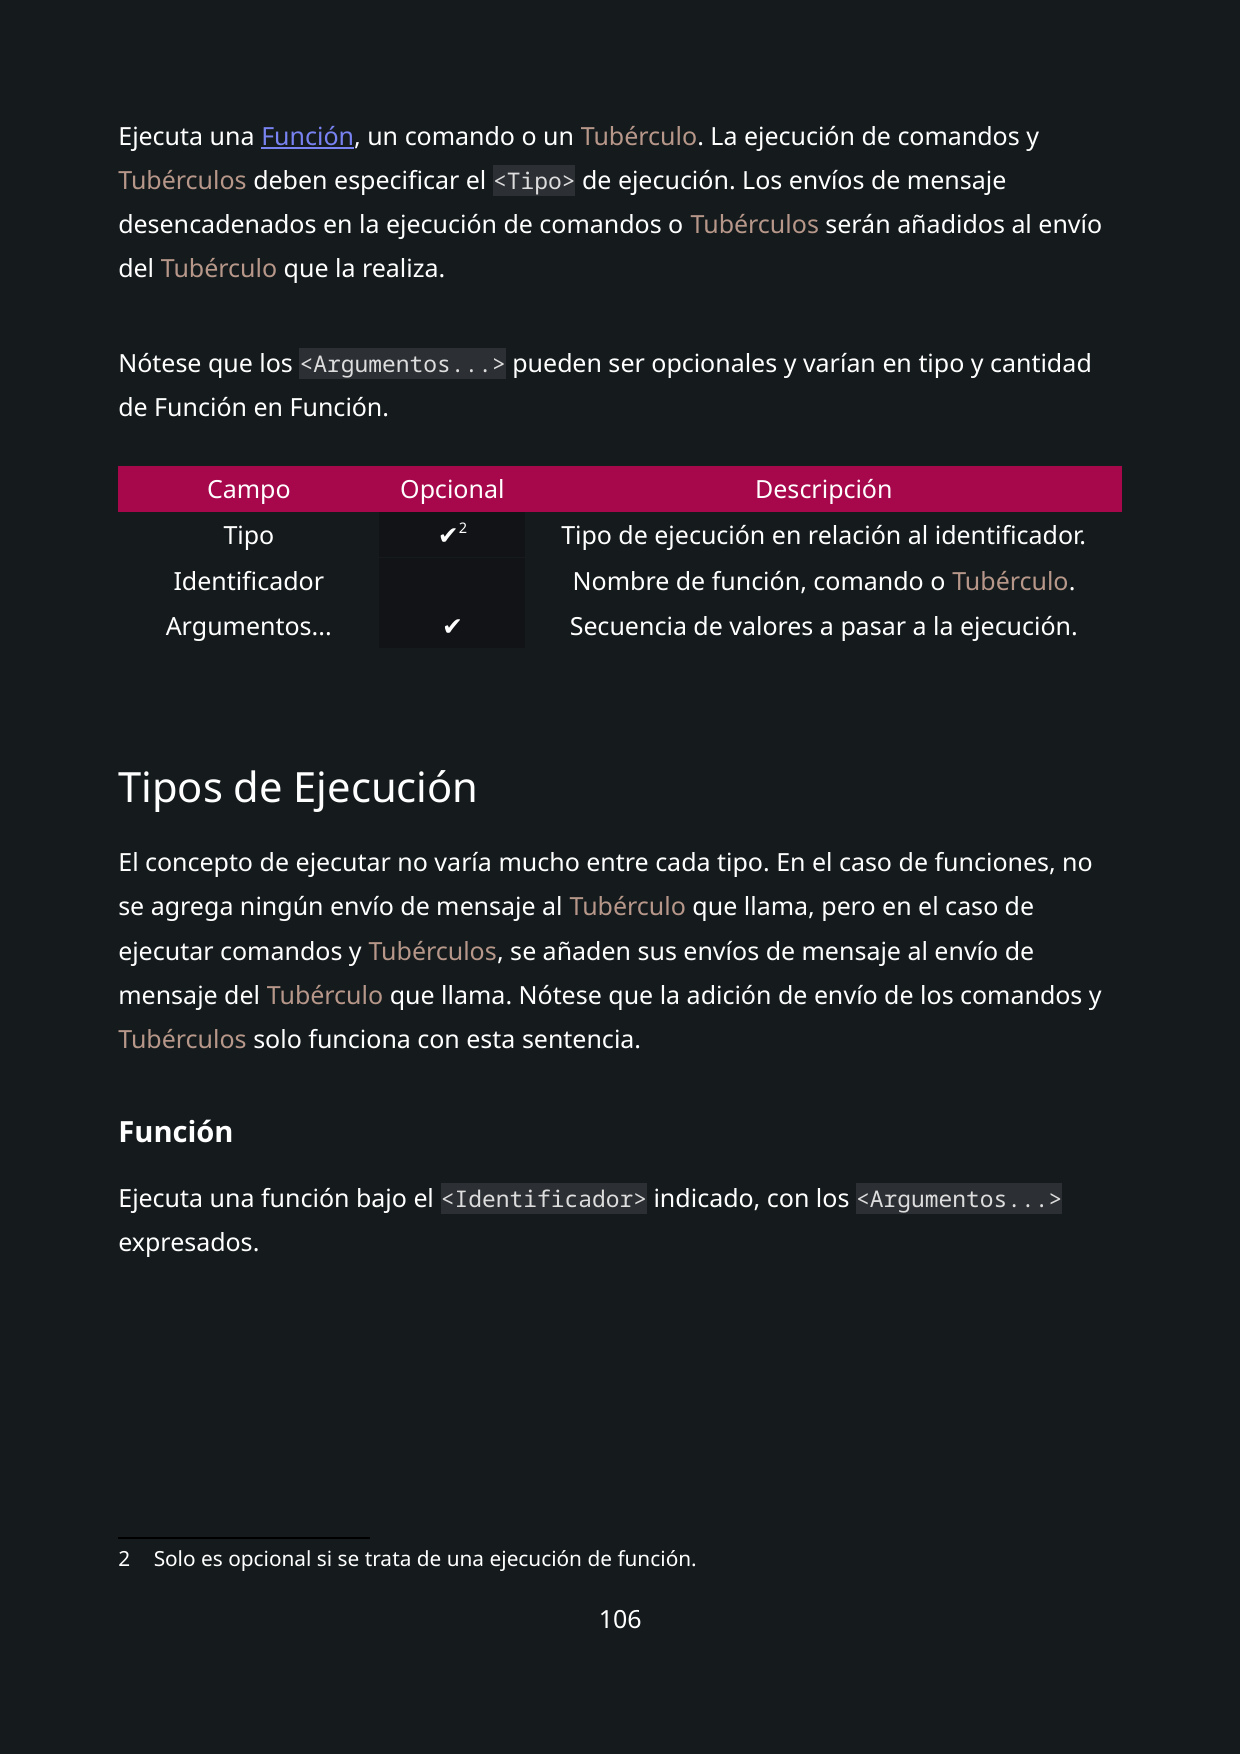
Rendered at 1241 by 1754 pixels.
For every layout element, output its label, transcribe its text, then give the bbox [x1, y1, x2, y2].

subtitle Tipos de Ejecución [118, 757, 1122, 814]
subtitle Función [118, 1111, 1122, 1151]
table_cell ✔ [379, 512, 525, 557]
text Nótese que los <Argumentos...> pueden ser opcionales y varían en tipo y cantidad de Función en Función. [118, 345, 1122, 424]
table_cell Tipo [118, 512, 379, 557]
table_cell Tipo de ejecución en relación al identificador. [525, 512, 1122, 557]
table_cell Nombre de función, comando o Tubérculo. [525, 558, 1122, 603]
table_header Campo [118, 466, 379, 512]
text Ejecuta una función bajo el <Identificador> indicado, con los <Argumentos...> expresados. [118, 1181, 1122, 1259]
table_cell [379, 558, 525, 603]
table_header Opcional [379, 466, 525, 512]
table_cell Argumentos... [118, 603, 379, 648]
table_header Descripción [525, 466, 1122, 512]
table_cell ✔ [379, 603, 525, 648]
text El concepto de ejecutar no varía mucho entre cada tipo. En el caso de funciones, no se agrega ningún envío de mensaje al Tubérculo que llama, pero en el caso de ejecutar comandos y Tubérculos, se añaden sus envíos de mensaje al envío de mensaje del Tubérculo que llama. Nótese que la adición de envío de los comandos y Tubérculos solo funciona con esta sentencia. [118, 844, 1122, 1056]
text Ejecuta una Función, un comando o un Tubérculo. La ejecución de comandos y Tubérculos deben especificar el <Tipo> de ejecución. Los envíos de mensaje desencadenados en la ejecución de comandos o Tubérculos serán añadidos al envío del Tubérculo que la realiza. [118, 118, 1122, 285]
table_cell Secuencia de valores a pasar a la ejecución. [525, 603, 1122, 648]
table_cell Identificador [118, 558, 379, 603]
